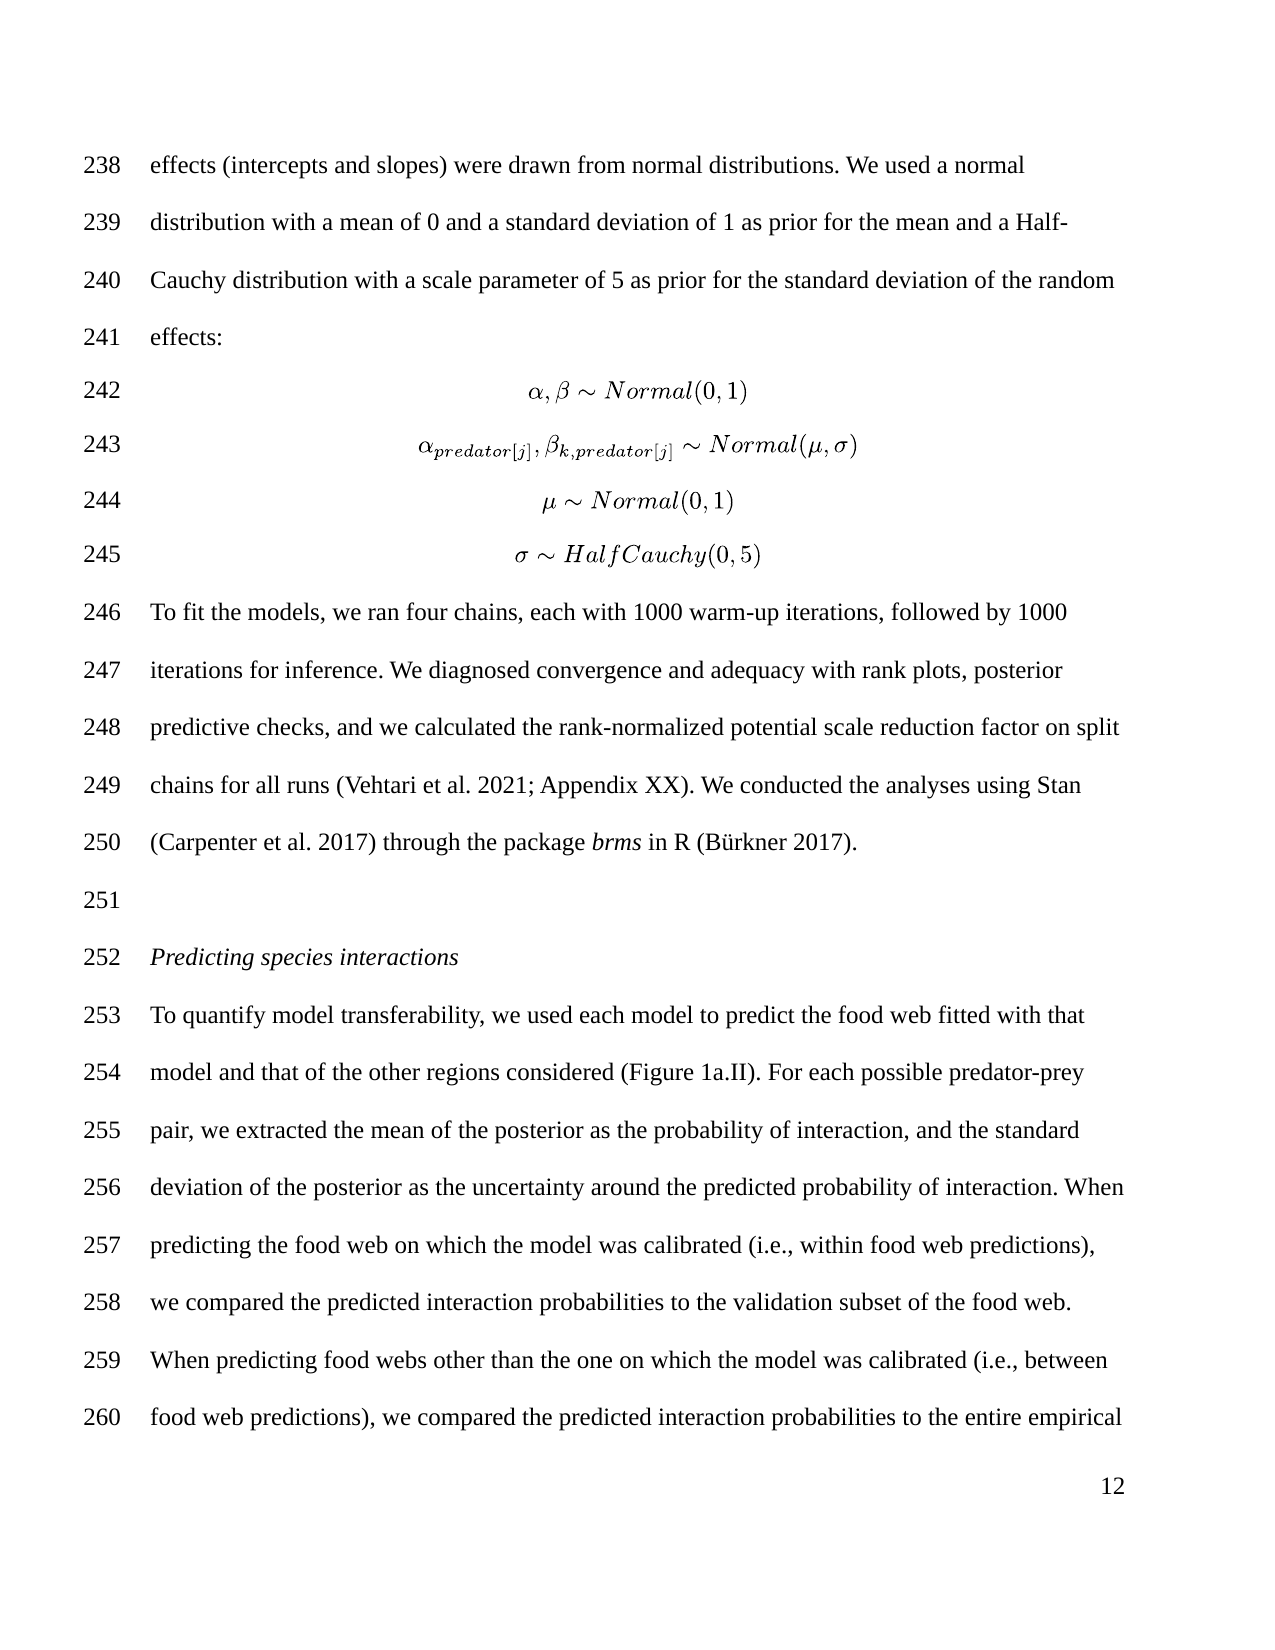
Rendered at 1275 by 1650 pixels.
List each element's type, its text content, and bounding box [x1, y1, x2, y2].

text effects (intercepts and slopes) were drawn from normal distributions. We used a normal distribution with a mean of 0 and a standard deviation of 1 as prior for the mean and a Half-Cauchy distribution with a scale parameter of 5 as prior for the standard deviation of the random effects: [150, 150, 1125, 351]
text Predicting species interactions [150, 942, 1125, 971]
text To fit the models, we ran four chains, each with 1000 warm-up iterations, followed by 1000 iterations for inference. We diagnosed convergence and adequacy with rank plots, posterior predictive checks, and we calculated the rank-normalized potential scale reduction factor on split chains for all runs (Vehtari et al. 2021; Appendix XX). We conducted the analyses using Stan (Carpenter et al. 2017) through the package brms in R (Bürkner 2017). [150, 597, 1125, 856]
text To quantify model transferability, we used each model to predict the food web fitted with that model and that of the other regions considered (Figure 1a.II). For each possible predator-prey pair, we extracted the mean of the posterior as the probability of interaction, and the standard deviation of the posterior as the uncertainty around the predicted probability of interaction. When predicting the food web on which the model was calibrated (i.e., within food web predictions), we compared the predicted interaction probabilities to the validation subset of the food web. When predicting food webs other than the one on which the model was calibrated (i.e., between food web predictions), we compared the predicted interaction probabilities to the entire empirical [150, 1000, 1125, 1431]
